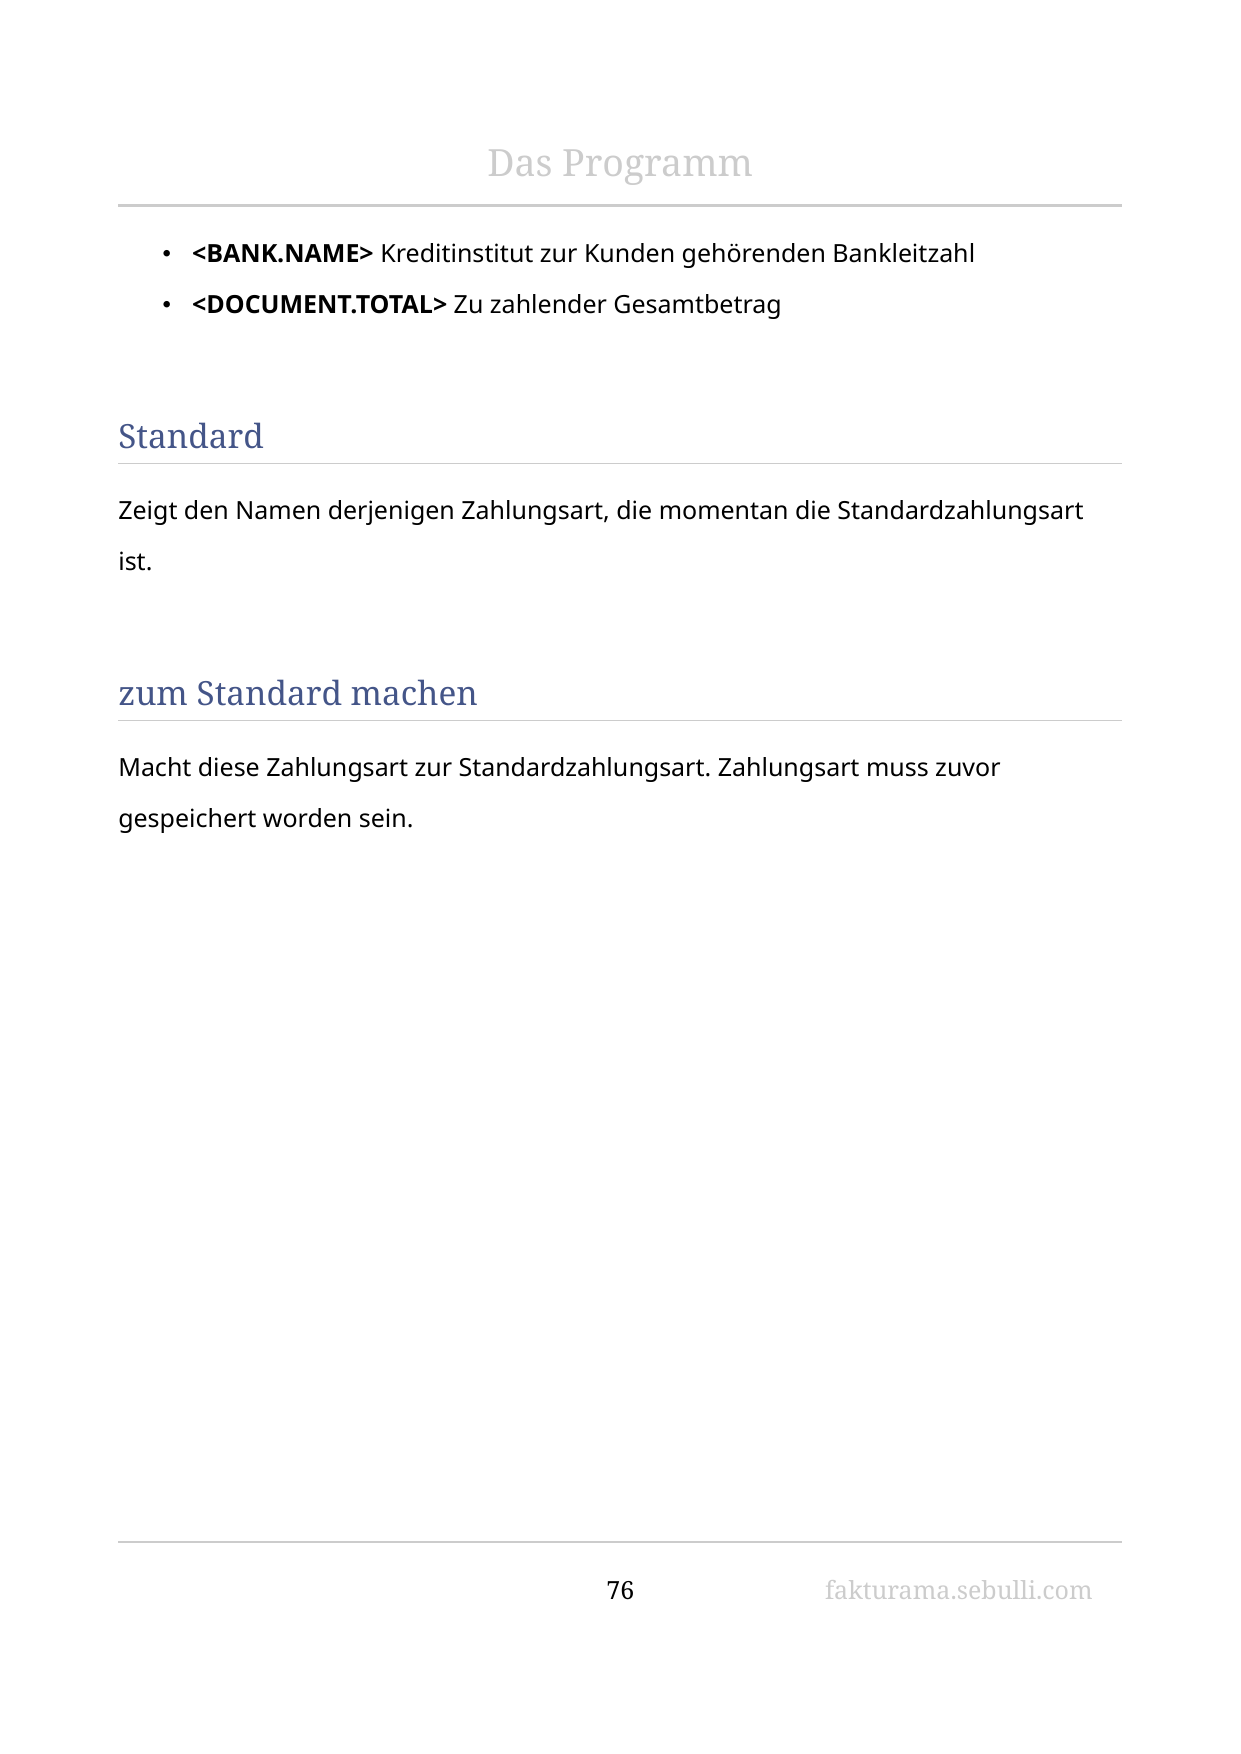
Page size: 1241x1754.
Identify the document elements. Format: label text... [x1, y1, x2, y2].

subtitle zum Standard machen [118, 670, 1122, 720]
subtitle Standard [118, 413, 1122, 463]
list <DOCUMENT.TOTAL> Zu zahlender Gesamtbetrag [162, 287, 1122, 321]
list <BANK.NAME> Kreditinstitut zur Kunden gehörenden Bankleitzahl [162, 236, 1122, 270]
text Macht diese Zahlungsart zur Standardzahlungsart. Zahlungsart muss zuvor gespeichert worden sein. [118, 750, 1122, 835]
text Zeigt den Namen derjenigen Zahlungsart, die momentan die Standardzahlungsart ist. [118, 493, 1122, 578]
